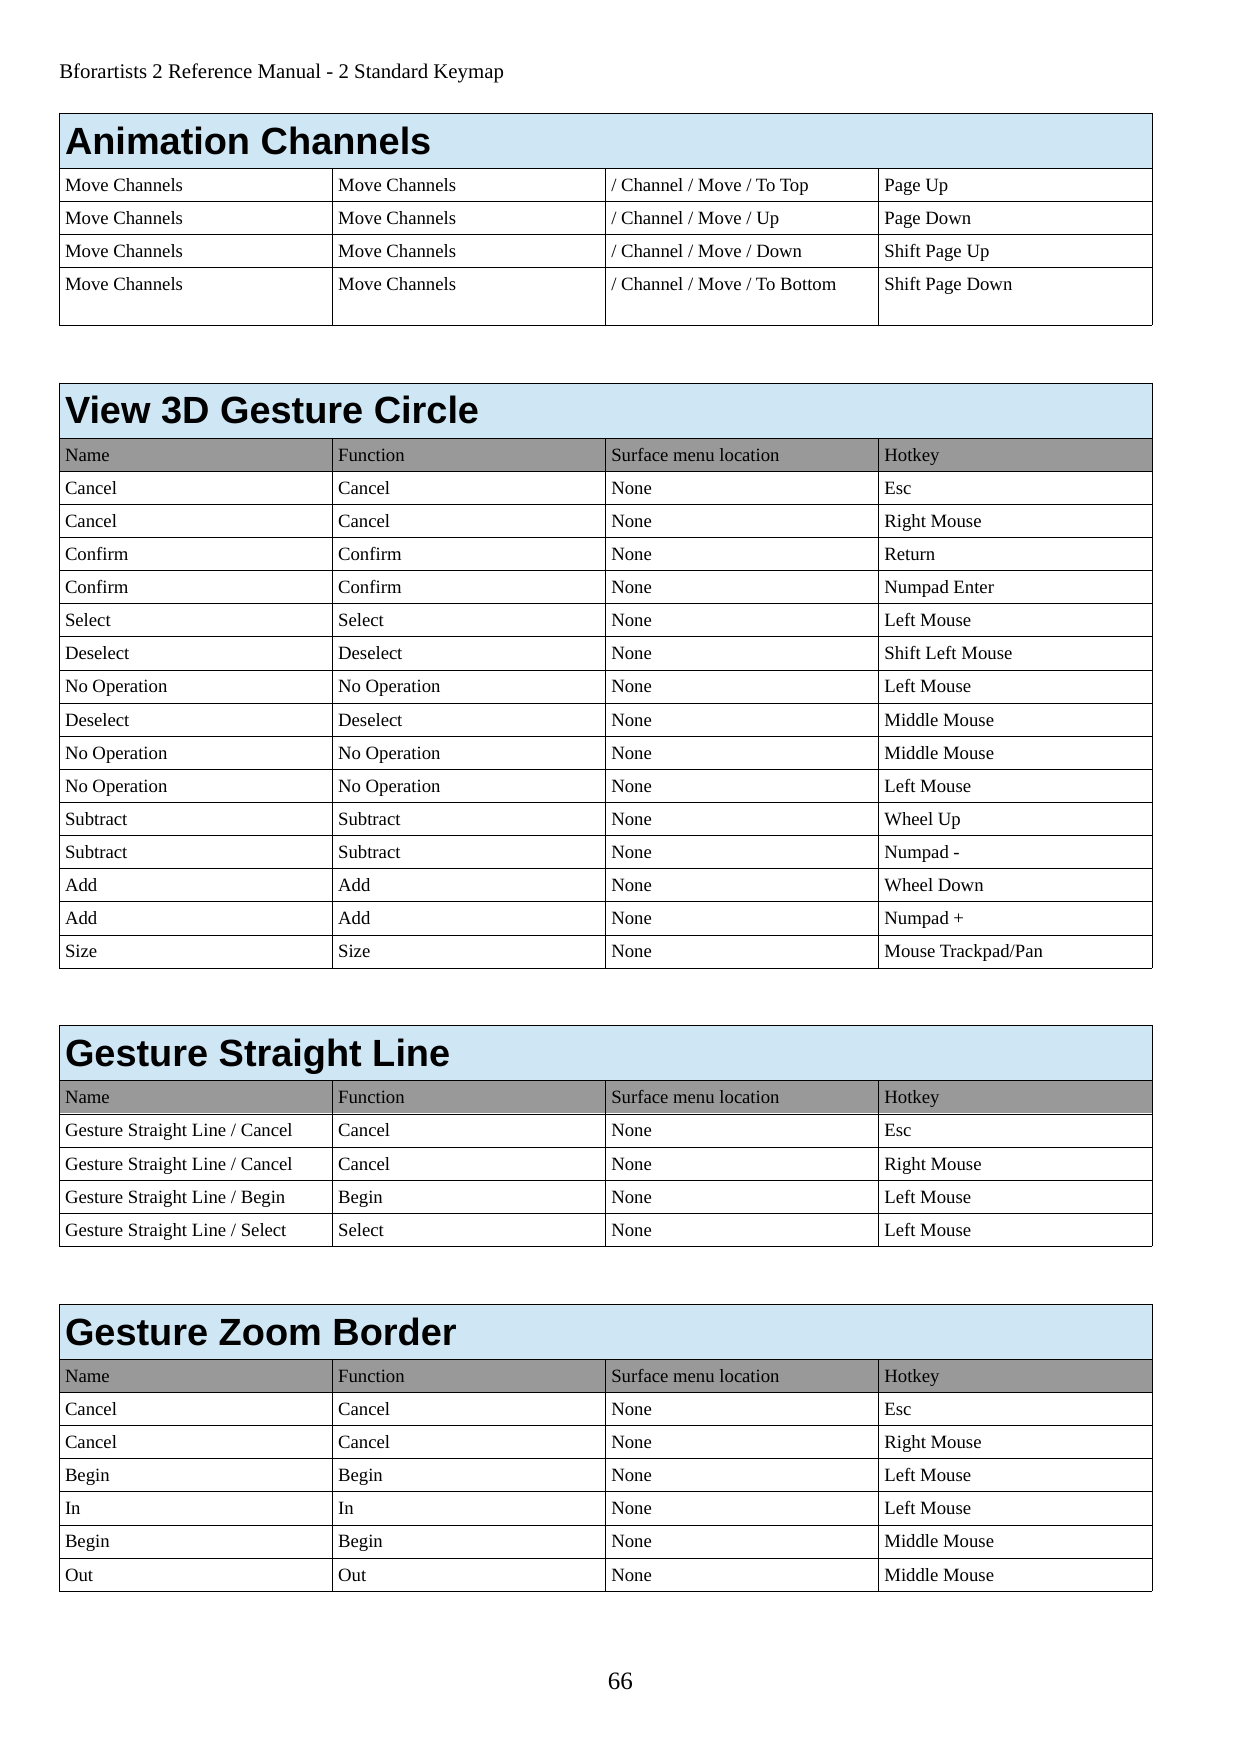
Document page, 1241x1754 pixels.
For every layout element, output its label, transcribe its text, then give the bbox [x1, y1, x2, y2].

table_cell Esc [879, 1115, 1152, 1147]
table_cell Move Channels [60, 268, 332, 325]
table_cell No Operation [333, 671, 605, 703]
table_header Gesture Straight Line [60, 1026, 1152, 1080]
table_cell Add [60, 902, 332, 934]
table_cell Gesture Straight Line / Begin [60, 1181, 332, 1213]
table_cell Left Mouse [879, 1181, 1152, 1213]
table_cell Cancel [60, 1393, 332, 1425]
table_cell Wheel Up [879, 803, 1152, 835]
table_cell Subtract [333, 836, 605, 868]
table_cell Select [333, 1214, 605, 1246]
table_cell None [606, 1393, 878, 1425]
table_cell Add [333, 869, 605, 901]
table_cell Numpad - [879, 836, 1152, 868]
table_cell Confirm [333, 571, 605, 603]
table_cell Numpad Enter [879, 571, 1152, 603]
table_cell None [606, 869, 878, 901]
table_cell Cancel [333, 505, 605, 537]
table_cell No Operation [333, 770, 605, 802]
table_cell Out [333, 1559, 605, 1591]
table_cell Surface menu location [606, 1081, 878, 1113]
table_cell Cancel [333, 1393, 605, 1425]
table_cell None [606, 505, 878, 537]
table_cell Cancel [333, 1426, 605, 1458]
table_cell Cancel [333, 1115, 605, 1147]
table_cell Confirm [60, 571, 332, 603]
table_cell Shift Page Down [879, 268, 1152, 325]
table_cell Hotkey [879, 439, 1152, 471]
table_cell Right Mouse [879, 505, 1152, 537]
table_cell Begin [333, 1526, 605, 1558]
table_cell Subtract [60, 836, 332, 868]
table_header Gesture Zoom Border [60, 1305, 1152, 1359]
table_cell Begin [333, 1459, 605, 1491]
table_cell Mouse Trackpad/Pan [879, 936, 1152, 968]
table_cell Surface menu location [606, 1360, 878, 1392]
table_cell Right Mouse [879, 1426, 1152, 1458]
table_cell Move Channels [333, 235, 605, 267]
table_cell None [606, 770, 878, 802]
table_cell None [606, 472, 878, 504]
table_cell No Operation [60, 671, 332, 703]
table_cell In [60, 1492, 332, 1524]
table_cell None [606, 1115, 878, 1147]
table_cell / Channel / Move / To Bottom [606, 268, 878, 325]
table_cell / Channel / Move / Up [606, 202, 878, 234]
table_cell Gesture Straight Line / Cancel [60, 1115, 332, 1147]
table_cell None [606, 704, 878, 736]
table_cell Gesture Straight Line / Select [60, 1214, 332, 1246]
table_cell In [333, 1492, 605, 1524]
table_cell None [606, 1181, 878, 1213]
table_cell Cancel [333, 472, 605, 504]
table_cell Deselect [60, 704, 332, 736]
table_cell Cancel [60, 505, 332, 537]
table_cell Begin [333, 1181, 605, 1213]
table_cell None [606, 737, 878, 769]
table_cell Middle Mouse [879, 1526, 1152, 1558]
table_cell Begin [60, 1459, 332, 1491]
table_cell Move Channels [333, 169, 605, 201]
table_cell Move Channels [60, 169, 332, 201]
table_cell Cancel [333, 1148, 605, 1180]
table_cell Name [60, 1360, 332, 1392]
table_cell Subtract [333, 803, 605, 835]
table_cell Cancel [60, 472, 332, 504]
table_cell Hotkey [879, 1360, 1152, 1392]
table_cell No Operation [60, 770, 332, 802]
table_cell None [606, 1214, 878, 1246]
table_cell No Operation [333, 737, 605, 769]
table_header View 3D Gesture Circle [60, 384, 1152, 438]
table_cell Shift Page Up [879, 235, 1152, 267]
table_cell None [606, 902, 878, 934]
table_cell Deselect [333, 704, 605, 736]
table_cell Size [333, 936, 605, 968]
table_cell Out [60, 1559, 332, 1591]
table_cell / Channel / Move / To Top [606, 169, 878, 201]
table_cell None [606, 803, 878, 835]
table_cell Confirm [60, 538, 332, 570]
table_cell Left Mouse [879, 1459, 1152, 1491]
table_cell Subtract [60, 803, 332, 835]
table_cell Add [60, 869, 332, 901]
table_cell Esc [879, 1393, 1152, 1425]
table_cell None [606, 1459, 878, 1491]
table_cell Cancel [60, 1426, 332, 1458]
table_cell None [606, 1559, 878, 1591]
table_cell None [606, 836, 878, 868]
table_cell Add [333, 902, 605, 934]
table_cell Function [333, 1360, 605, 1392]
table_cell Wheel Down [879, 869, 1152, 901]
table_cell Function [333, 1081, 605, 1113]
table_cell Move Channels [333, 268, 605, 325]
table_cell Deselect [333, 637, 605, 669]
table_cell Confirm [333, 538, 605, 570]
table_cell Shift Left Mouse [879, 637, 1152, 669]
table_cell Gesture Straight Line / Cancel [60, 1148, 332, 1180]
table_cell None [606, 1492, 878, 1524]
table_cell None [606, 1426, 878, 1458]
table_cell Function [333, 439, 605, 471]
table_cell / Channel / Move / Down [606, 235, 878, 267]
table_header Animation Channels [60, 114, 1152, 168]
table_cell Select [60, 604, 332, 636]
table_cell Left Mouse [879, 604, 1152, 636]
table_cell Select [333, 604, 605, 636]
table_cell Move Channels [333, 202, 605, 234]
table_cell Left Mouse [879, 1492, 1152, 1524]
table_cell None [606, 1148, 878, 1180]
table_cell Left Mouse [879, 1214, 1152, 1246]
table_cell Esc [879, 472, 1152, 504]
table_cell Numpad + [879, 902, 1152, 934]
table_cell Name [60, 439, 332, 471]
table_cell Move Channels [60, 235, 332, 267]
table_cell Middle Mouse [879, 737, 1152, 769]
table_cell Middle Mouse [879, 704, 1152, 736]
table_cell Move Channels [60, 202, 332, 234]
table_cell None [606, 671, 878, 703]
table_cell None [606, 936, 878, 968]
table_cell None [606, 538, 878, 570]
table_cell No Operation [60, 737, 332, 769]
table_cell Name [60, 1081, 332, 1113]
table_cell Left Mouse [879, 770, 1152, 802]
table_cell Page Up [879, 169, 1152, 201]
table_cell None [606, 637, 878, 669]
table_cell Left Mouse [879, 671, 1152, 703]
table_cell Size [60, 936, 332, 968]
table_cell None [606, 604, 878, 636]
table_cell Hotkey [879, 1081, 1152, 1113]
table_cell Return [879, 538, 1152, 570]
table_cell Page Down [879, 202, 1152, 234]
table_cell None [606, 1526, 878, 1558]
table_cell Begin [60, 1526, 332, 1558]
table_cell Surface menu location [606, 439, 878, 471]
table_cell Middle Mouse [879, 1559, 1152, 1591]
table_cell Right Mouse [879, 1148, 1152, 1180]
table_cell None [606, 571, 878, 603]
table_cell Deselect [60, 637, 332, 669]
